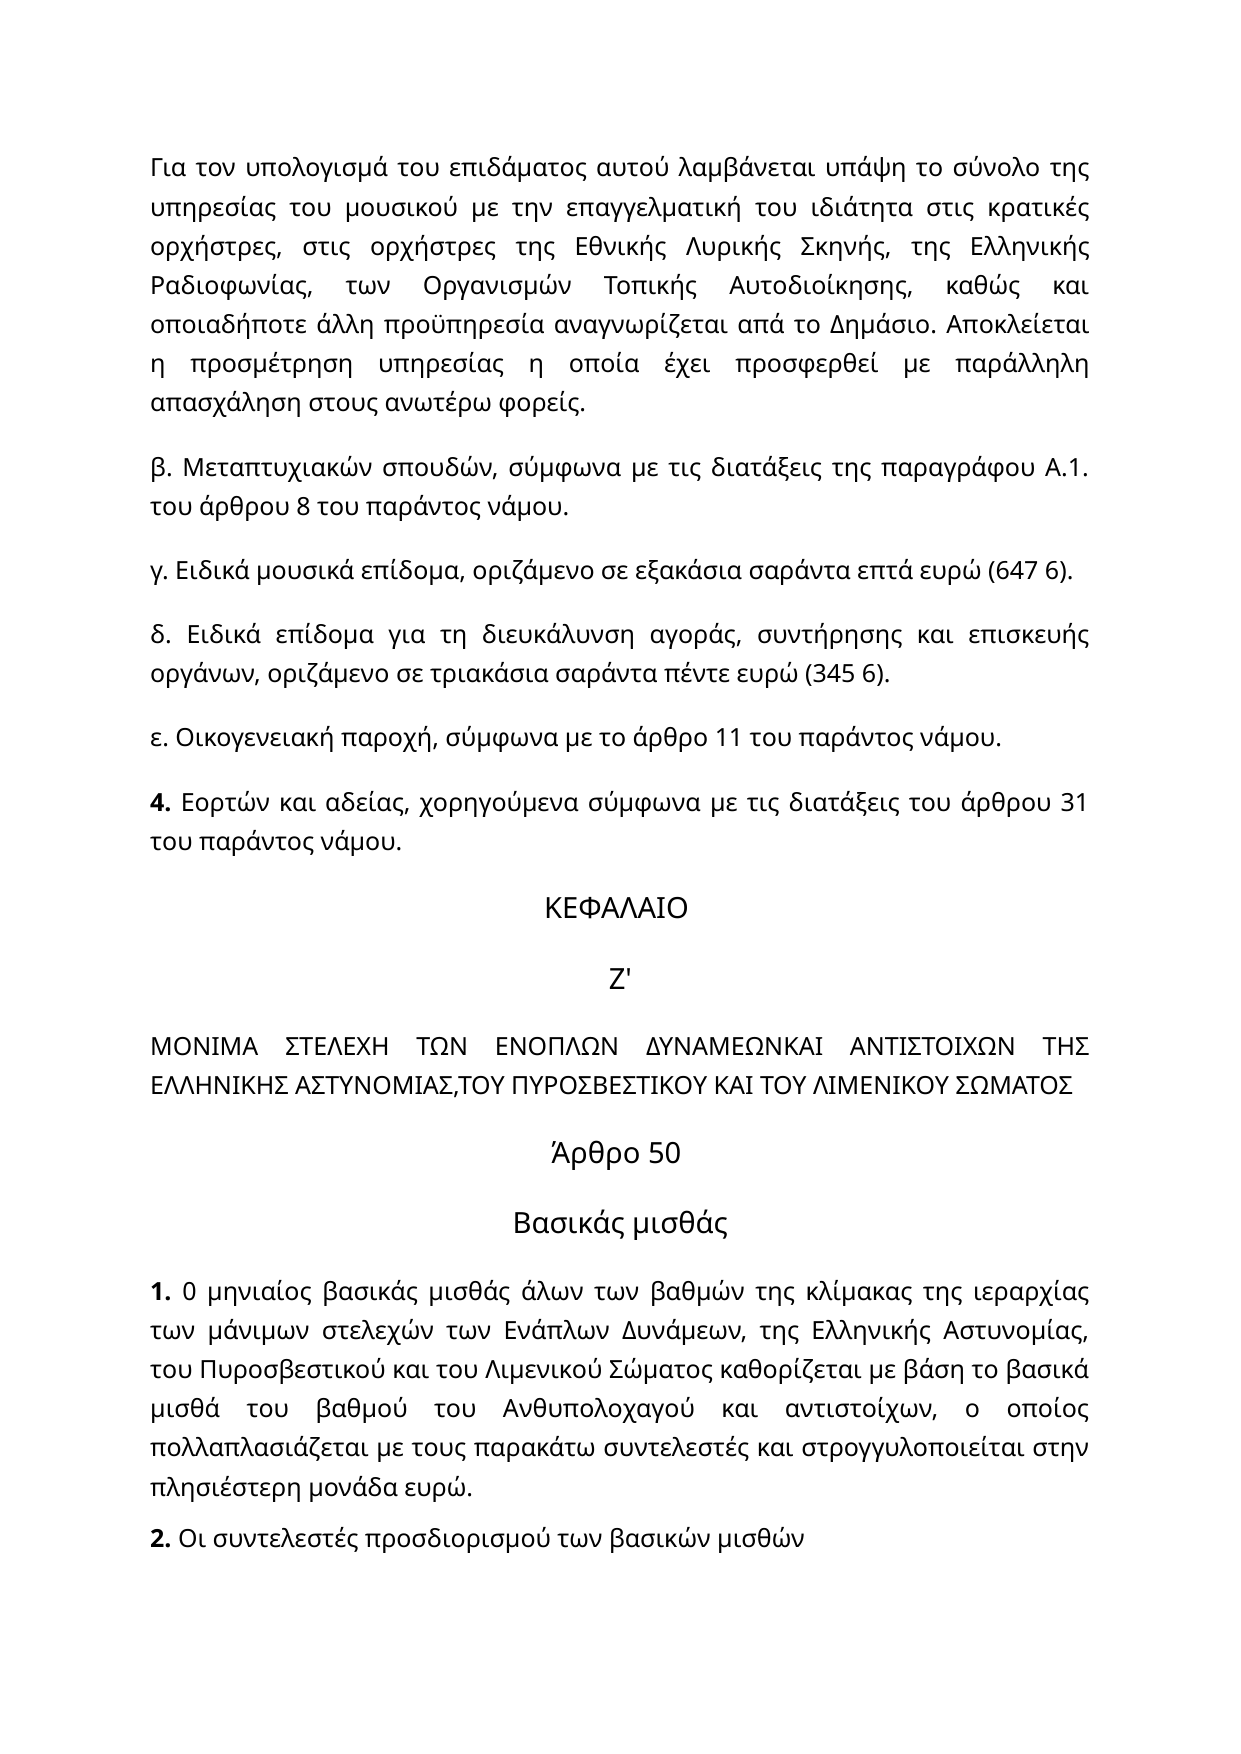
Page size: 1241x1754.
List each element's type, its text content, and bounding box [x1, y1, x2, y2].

text 2. Οι συντελεστές προσδιορισμού των βασικών μισθών [150, 1521, 1090, 1555]
text γ. Ειδικά μουσικά επίδομα, οριζάμενο σε εξακάσια σαράντα επτά ευρώ (647 6). [150, 552, 1090, 587]
subtitle Άρθρο 50 [150, 1132, 1090, 1172]
text δ. Ειδικά επίδομα για τη διευκάλυνση αγοράς, συντήρησης και επισκευής οργάνων, οριζάμενο σε τριακάσια σαράντα πέντε ευρώ (345 6). [150, 617, 1090, 690]
text ΜΟΝΙΜΑ ΣΤΕΛΕΧΗ ΤΩΝ ΕΝΟΠΛΩΝ ΔΥΝΑΜΕΩΝΚΑΙ ΑΝΤΙΣΤΟΙΧΩΝ ΤΗΣ ΕΛΛΗΝΙΚΗΣ ΑΣΤΥΝΟΜΙΑΣ,ΤΟΥ ΠΥΡΟΣΒΕΣΤΙΚΟΥ ΚΑΙ ΤΟΥ ΛΙΜΕΝΙΚΟΥ ΣΩΜΑΤΟΣ [150, 1029, 1090, 1102]
subtitle Βασικάς μισθάς [150, 1203, 1090, 1242]
text 1. 0 μηνιαίος βασικάς μισθάς άλων των βαθμών της κλίμακας της ιεραρχίας των μάνιμων στελεχών των Ενάπλων Δυνάμεων, της Ελληνικής Αστυνομίας, του Πυροσβεστικού και του Λιμενικού Σώματος καθορίζεται με βάση το βασικά μισθά του βαθμού του Ανθυπολοχαγού και αντιστοίχων, ο οποίος πολλαπλασιάζεται με τους παρακάτω συντελεστές και στρογγυλοποιείται στην πλησιέστερη μονάδα ευρώ. [150, 1273, 1090, 1503]
text ε. Οικογενειακή παροχή, σύμφωνα με το άρθρο 11 του παράντος νάμου. [150, 720, 1090, 754]
subtitle Ζ' [150, 958, 1090, 998]
text Για τον υπολογισμά του επιδάματος αυτού λαμβάνεται υπάψη το σύνολο της υπηρεσίας του μουσικού με την επαγγελματική του ιδιάτητα στις κρατικές ορχήστρες, στις ορχήστρες της Εθνικής Λυρικής Σκηνής, της Ελληνικής Ραδιοφωνίας, των Οργανισμών Τοπικής Αυτοδιοίκησης, καθώς και οποιαδήποτε άλλη προϋπηρεσία αναγνωρίζεται απά το Δημάσιο. Αποκλείεται η προσμέτρηση υπηρεσίας η οποία έχει προσφερθεί με παράλληλη απασχάληση στους ανωτέρω φορείς. [150, 150, 1090, 419]
text 4. Εορτών και αδείας, χορηγούμενα σύμφωνα με τις διατάξεις του άρθρου 31 του παράντος νάμου. [150, 784, 1090, 857]
text β. Μεταπτυχιακών σπουδών, σύμφωνα με τις διατάξεις της παραγράφου Α.1. του άρθρου 8 του παράντος νάμου. [150, 449, 1090, 522]
subtitle ΚΕΦΑΛΑΙΟ [150, 887, 1090, 927]
